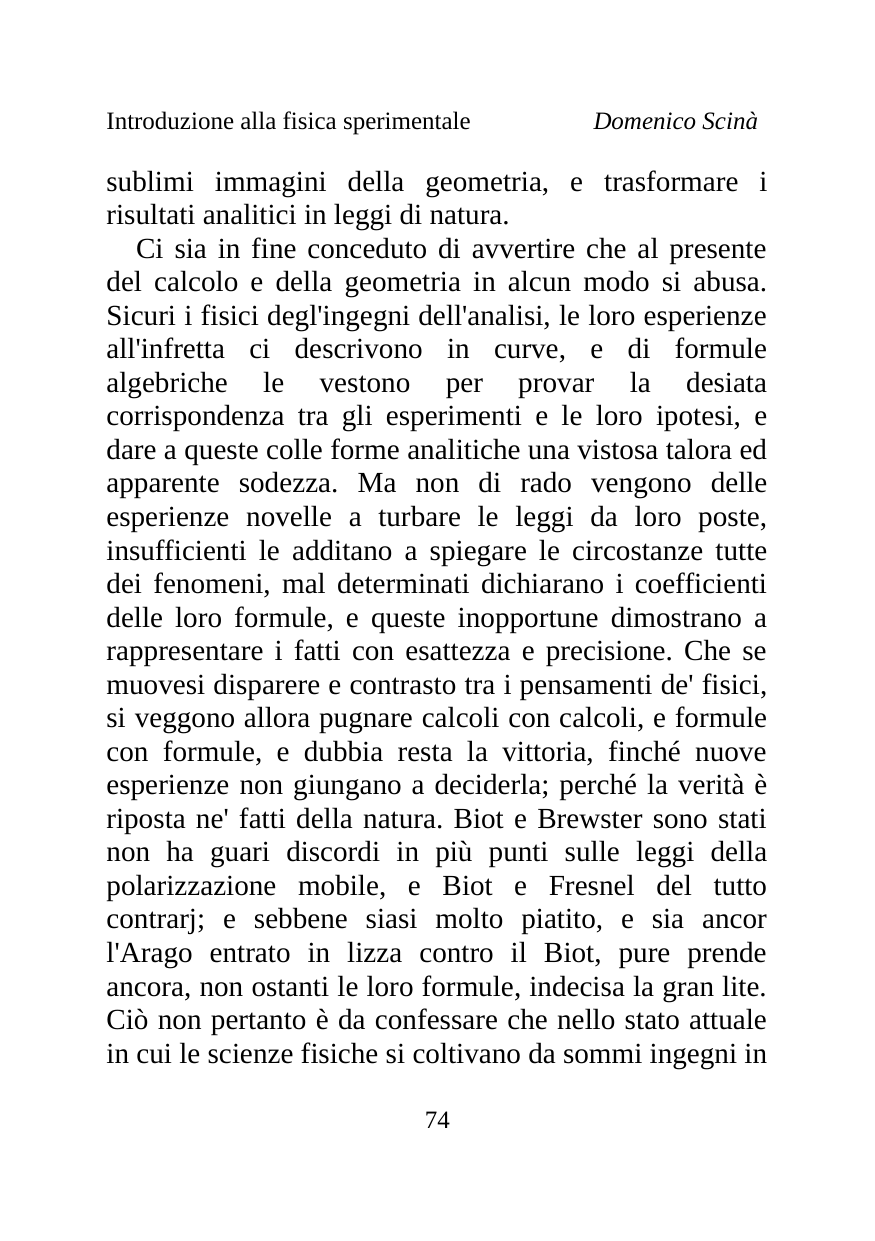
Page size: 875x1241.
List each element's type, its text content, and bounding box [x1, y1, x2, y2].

text sublimi immagini della geometria, e trasformare i risultati analitici in leggi di natura. [106, 164, 768, 231]
text Ci sia in fine conceduto di avvertire che al presente del calcolo e della geometria in alcun modo si abusa. Sicuri i fisici degl'ingegni dell'analisi, le loro esperienze all'infretta ci descrivono in curve, e di formule algebriche le vestono per provar la desiata corrispondenza tra gli esperimenti e le loro ipotesi, e dare a queste colle forme analitiche una vistosa talora ed apparente sodezza. Ma non di rado vengono delle esperienze novelle a turbare le leggi da loro poste, insufficienti le additano a spiegare le circostanze tutte dei fenomeni, mal determinati dichiarano i coefficienti delle loro formule, e queste inopportune dimostrano a rappresentare i fatti con esattezza e precisione. Che se muovesi disparere e contrasto tra i pensamenti de' fisici, si veggono allora pugnare calcoli con calcoli, e formule con formule, e dubbia resta la vittoria, finché nuove esperienze non giungano a deciderla; perché la verità è riposta ne' fatti della natura. Biot e Brewster sono stati non ha guari discordi in più punti sulle leggi della polarizzazione mobile, e Biot e Fresnel del tutto contrarj; e sebbene siasi molto piatito, e sia ancor l'Arago entrato in lizza contro il Biot, pure prende ancora, non ostanti le loro formule, indecisa la gran lite. Ciò non pertanto è da confessare che nello stato attuale in cui le scienze fisiche si coltivano da sommi ingegni in [106, 231, 768, 1069]
